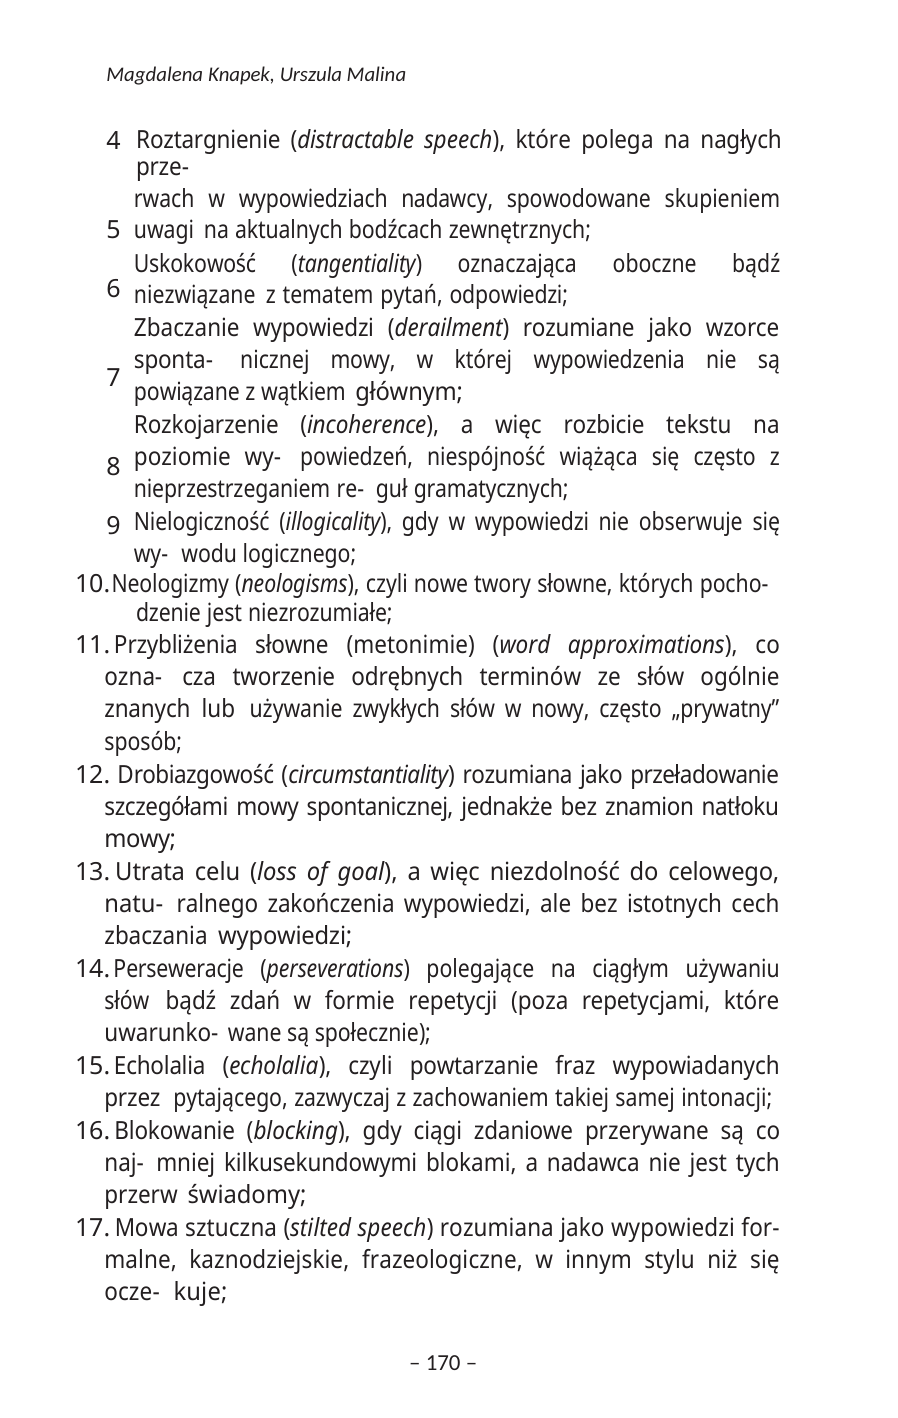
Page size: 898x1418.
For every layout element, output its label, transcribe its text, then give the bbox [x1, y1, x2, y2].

text 9. [106, 512, 127, 542]
list Neologizmy (neologisms), czyli nowe twory słowne, których pocho- [104, 571, 782, 598]
list Utrata celu (loss of goal), a więc niezdolność do celowego, natu- ralnego zakończenia wypowiedzi, ale bez istotnych cech zbaczania wypowiedzi; [104, 855, 780, 952]
text dzenie jest niezrozumiałe; [136, 598, 782, 628]
text 8. [106, 453, 127, 482]
text 7. [106, 364, 127, 394]
list Mowa sztuczna (stilted speech) rozumiana jako wypowiedzi for- malne, kaznodziejskie, frazeologiczne, w innym stylu niż się ocze- kuje; [104, 1211, 780, 1308]
text – 170 – [409, 1351, 479, 1376]
text 5. [106, 217, 127, 246]
text Uskokowość (tangentiality) oznaczająca oboczne bądź niezwiązane z tematem pytań, odpowiedzi; [134, 246, 780, 311]
text Rozkojarzenie (incoherence), a więc rozbicie tekstu na poziomie wy- powiedzeń, niespójność wiążąca się często z nieprzestrzeganiem re- guł gramatycznych; [134, 408, 780, 505]
text 6. [106, 276, 127, 305]
list Echolalia (echolalia), czyli powtarzanie fraz wypowiadanych przez pytającego, zazwyczaj z zachowaniem takiej samej intonacji; [104, 1049, 780, 1113]
list Drobiazgowość (circumstantiality) rozumiana jako przeładowanie szczegółami mowy spontanicznej, jednakże bez znamion natłoku mowy; [104, 758, 779, 855]
list Blokowanie (blocking), gdy ciągi zdaniowe przerywane są co naj- mniej kilkusekundowymi blokami, a nadawca nie jest tych przerw świadomy; [104, 1113, 780, 1211]
list Perseweracje (perseverations) polegające na ciągłym używaniu słów bądź zdań w formie repetycji (poza repetycjami, które uwarunko- wane są społecznie); [104, 952, 780, 1049]
list Przybliżenia słowne (metonimie) (word approximations), co ozna- cza tworzenie odrębnych terminów ze słów ogólnie znanych lub używanie zwykłych słów w nowy, często „prywatny” sposób; [104, 628, 780, 758]
text 4. [106, 128, 127, 157]
text Magdalena Knapek, Urszula Malina [106, 63, 409, 86]
text Roztargnienie (distractable speech), które polega na nagłych prze- [136, 128, 782, 181]
text rwach w wypowiedziach nadawcy, spowodowane skupieniem uwagi na aktualnych bodźcach zewnętrznych; [134, 181, 780, 246]
text Zbaczanie wypowiedzi (derailment) rozumiane jako wzorce sponta- nicznej mowy, w której wypowiedzenia nie są powiązane z wątkiem głównym; [134, 311, 780, 408]
text Nielogiczność (illogicality), gdy w wypowiedzi nie obserwuje się wy- wodu logicznego; [134, 505, 780, 570]
